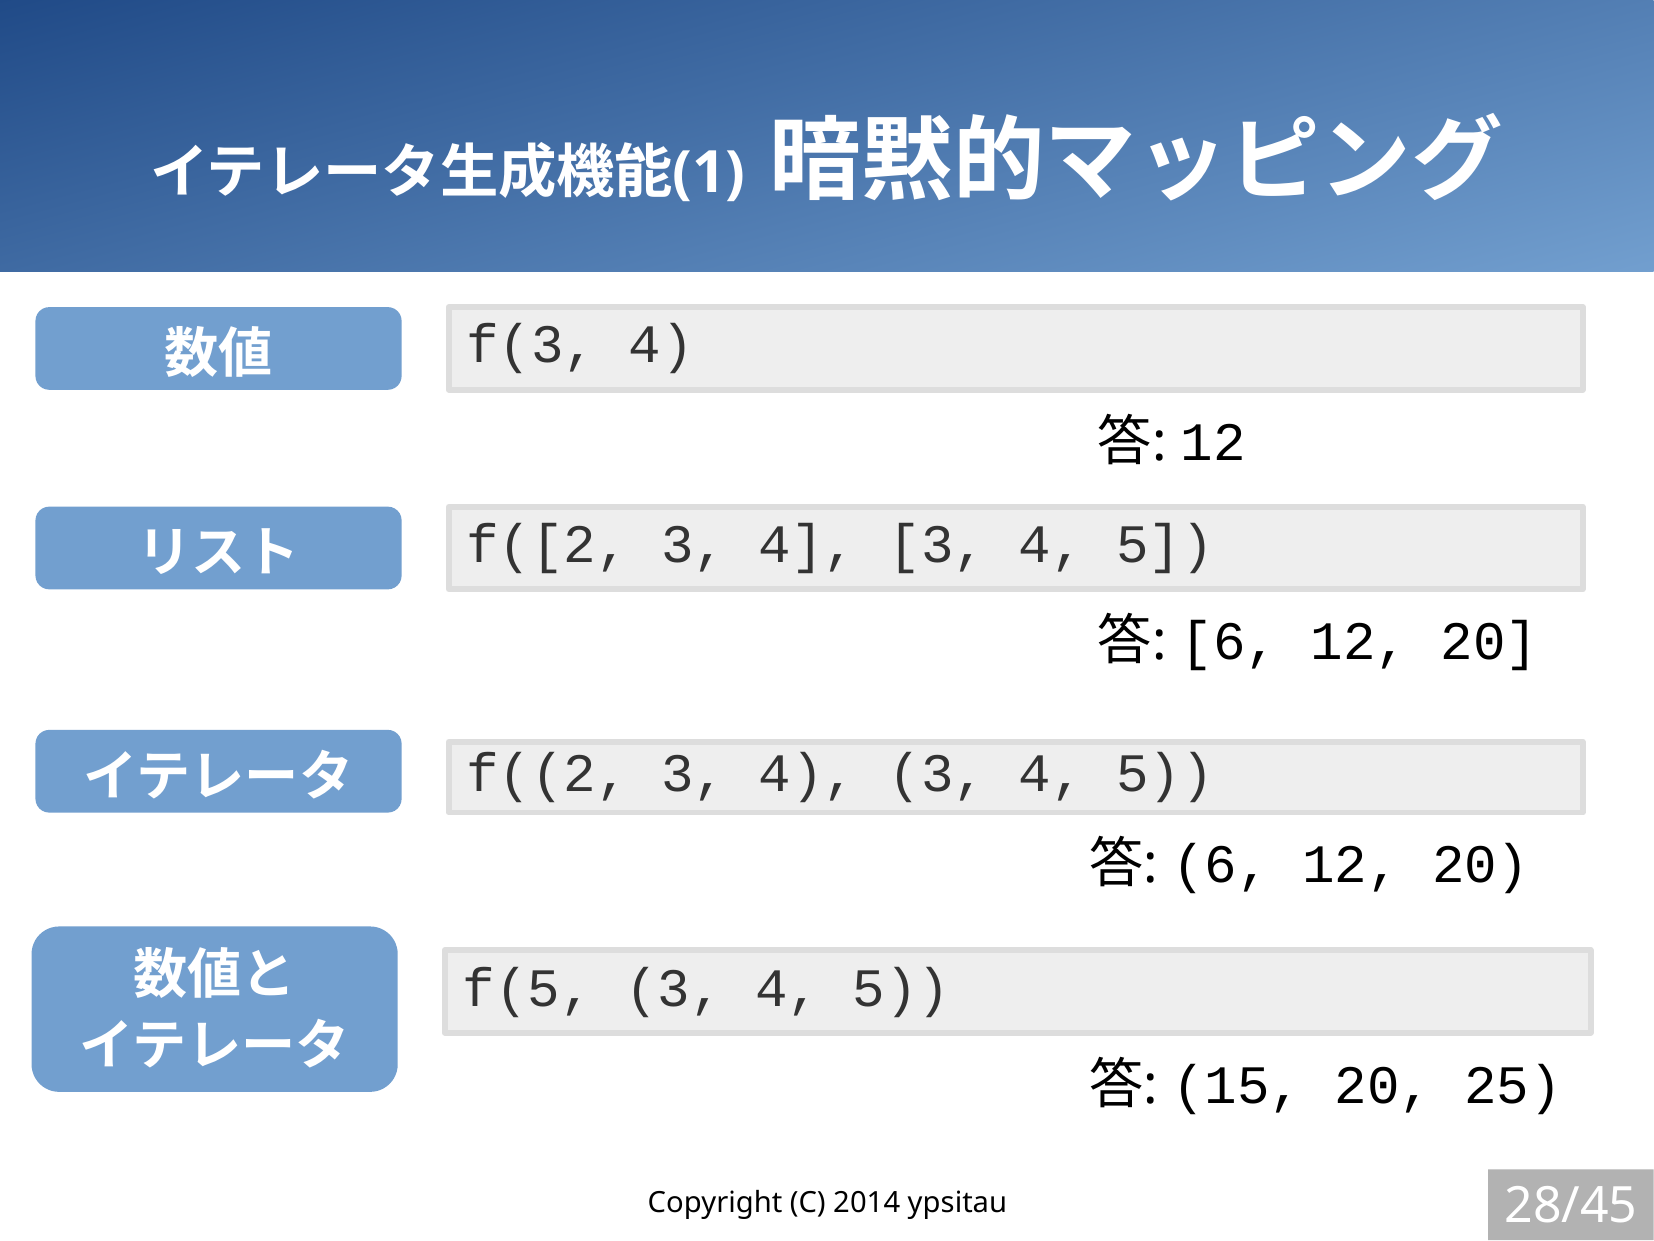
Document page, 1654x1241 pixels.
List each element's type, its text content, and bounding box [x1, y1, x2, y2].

text_box f(3, 4) [448, 307, 1583, 390]
text_box f(5, (3, 4, 5)) [444, 950, 1591, 1033]
text_box リスト [35, 506, 402, 590]
text_box 答: [6, 12, 20] [1083, 589, 1552, 710]
text_box 答: 12 [1083, 389, 1259, 487]
text_box 答: (15, 20, 25) [1074, 1032, 1576, 1130]
title イテレータ生成機能(1) 暗黙的マッピング [82, 49, 1571, 257]
text_box f((2, 3, 4), (3, 4, 5)) [448, 741, 1583, 813]
text_box イテレータ [35, 729, 402, 813]
text_box 数値と イテレータ [31, 926, 398, 1092]
text_box 答: (6, 12, 20) [1074, 812, 1543, 910]
text_box 数値 [35, 307, 402, 390]
text_box f([2, 3, 4], [3, 4, 5]) [448, 506, 1583, 590]
